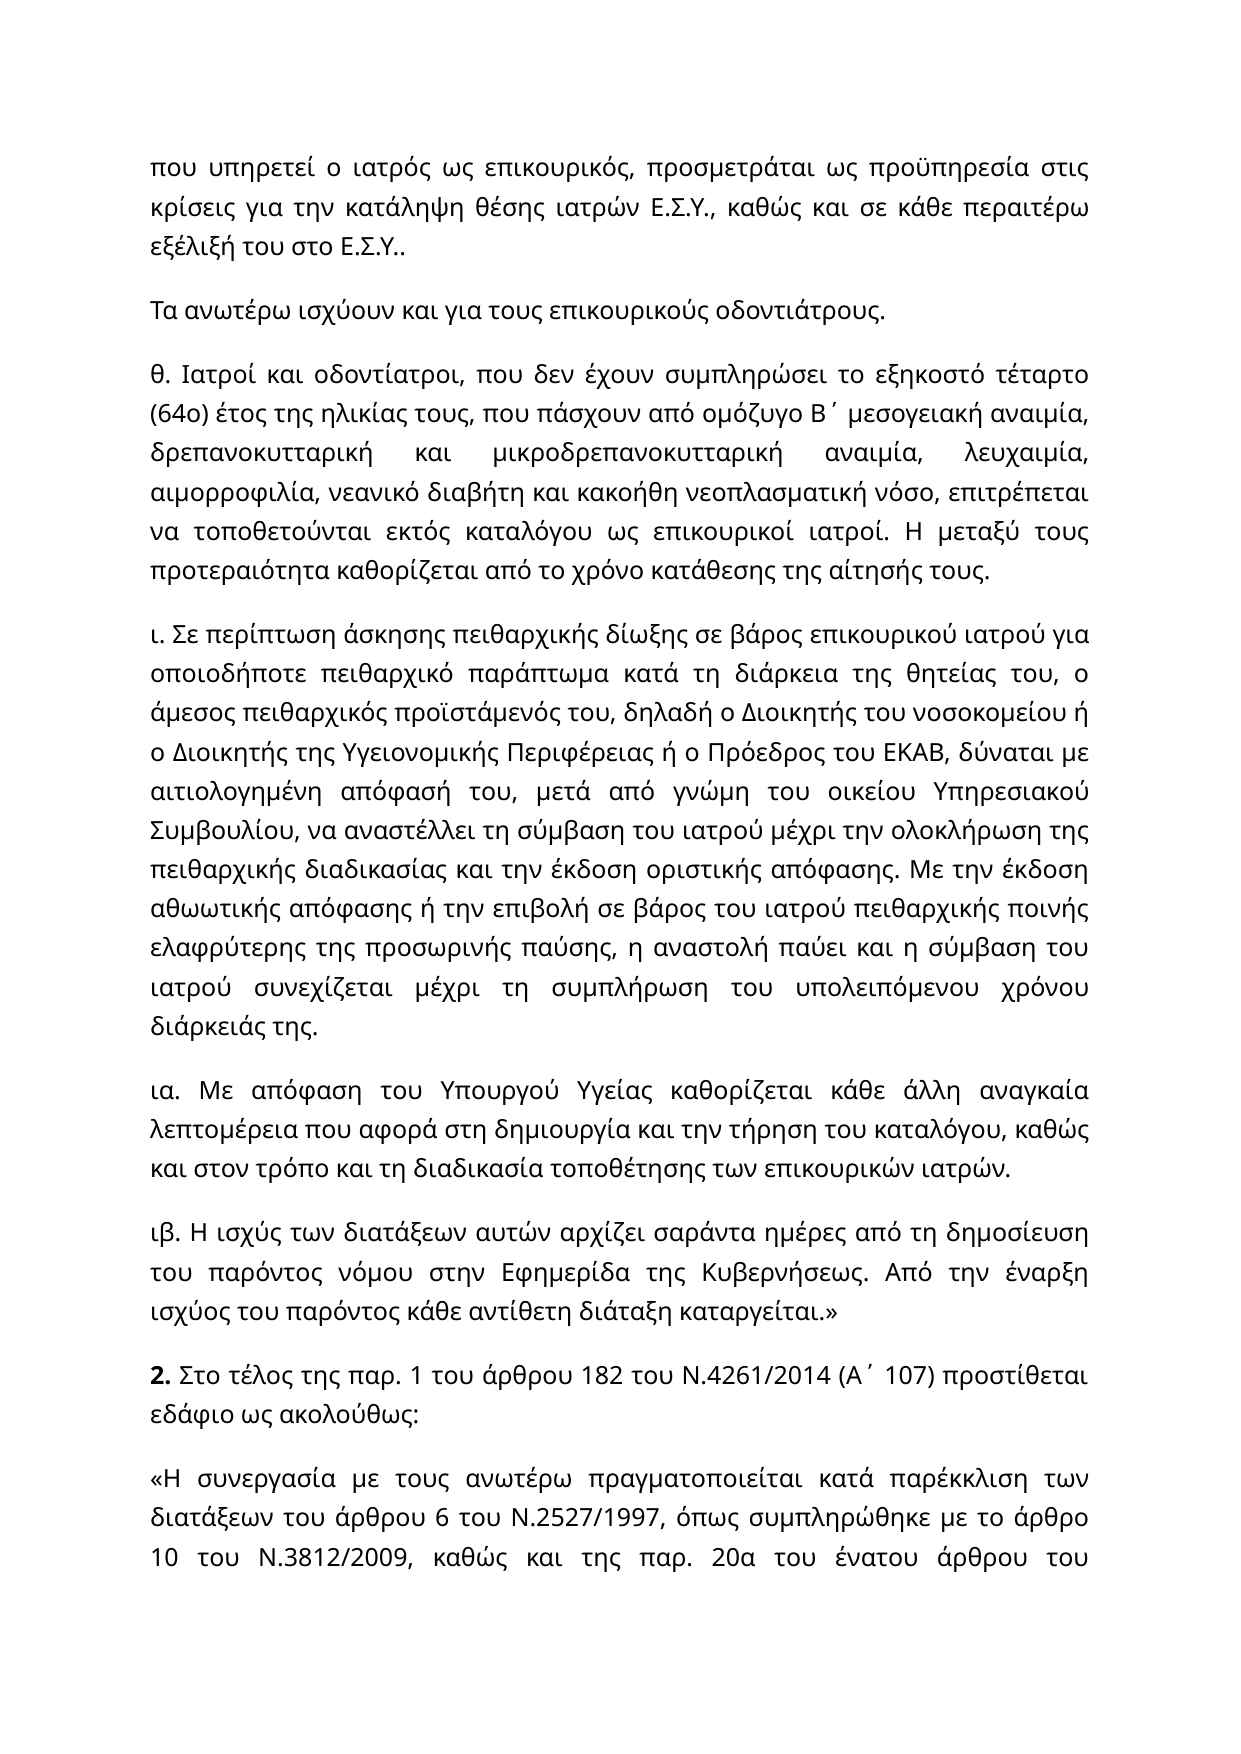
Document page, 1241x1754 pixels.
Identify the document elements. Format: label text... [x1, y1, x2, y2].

text ιβ. Η ισχύς των διατάξεων αυτών αρχίζει σαράντα ημέρες από τη δημοσίευση του παρόντος νόμου στην Εφημερίδα της Κυβερνήσεως. Από την έναρξη ισχύος του παρόντος κάθε αντίθετη διάταξη καταργείται.» [150, 1215, 1090, 1327]
text Τα ανωτέρω ισχύουν και για τους επικουρικούς οδοντιάτρους. [150, 292, 1090, 327]
text θ. Ιατροί και οδοντίατροι, που δεν έχουν συμπληρώσει το εξηκοστό τέταρτο (64ο) έτος της ηλικίας τους, που πάσχουν από ομόζυγο Β΄ μεσογειακή αναιμία, δρεπανοκυτταρική και μικροδρεπανοκυτταρική αναιμία, λευχαιμία, αιμορροφιλία, νεανικό διαβήτη και κακοήθη νεοπλασματική νόσο, επιτρέπεται να τοποθετούνται εκτός καταλόγου ως επικουρικοί ιατροί. Η μεταξύ τους προτεραιότητα καθορίζεται από το χρόνο κατάθεσης της αίτησής τους. [150, 357, 1090, 587]
text «Η συνεργασία με τους ανωτέρω πραγματοποιείται κατά παρέκκλιση των διατάξεων του άρθρου 6 του Ν.2527/1997, όπως συμπληρώθηκε με το άρθρο 10 του Ν.3812/2009, καθώς και της παρ. 20α του ένατου άρθρου του [150, 1461, 1090, 1573]
text 2. Στο τέλος της παρ. 1 του άρθρου 182 του Ν.4261/2014 (Α΄ 107) προστίθεται εδάφιο ως ακολούθως: [150, 1357, 1090, 1431]
text ια. Με απόφαση του Υπουργού Υγείας καθορίζεται κάθε άλλη αναγκαία λεπτομέρεια που αφορά στη δημιουργία και την τήρηση του καταλόγου, καθώς και στον τρόπο και τη διαδικασία τοποθέτησης των επικουρικών ιατρών. [150, 1072, 1090, 1185]
text ι. Σε περίπτωση άσκησης πειθαρχικής δίωξης σε βάρος επικουρικού ιατρού για οποιοδήποτε πειθαρχικό παράπτωμα κατά τη διάρκεια της θητείας του, ο άμεσος πειθαρχικός προϊστάμενός του, δηλαδή ο Διοικητής του νοσοκομείου ή ο Διοικητής της Υγειονομικής Περιφέρειας ή ο Πρόεδρος του ΕΚΑΒ, δύναται με αιτιολογημένη απόφασή του, μετά από γνώμη του οικείου Υπηρεσιακού Συμβουλίου, να αναστέλλει τη σύμβαση του ιατρού μέχρι την ολοκλήρωση της πειθαρχικής διαδικασίας και την έκδοση οριστικής απόφασης. Με την έκδοση αθωωτικής απόφασης ή την επιβολή σε βάρος του ιατρού πειθαρχικής ποινής ελαφρύτερης της προσωρινής παύσης, η αναστολή παύει και η σύμβαση του ιατρού συνεχίζεται μέχρι τη συμπλήρωση του υπολειπόμενου χρόνου διάρκειάς της. [150, 617, 1090, 1042]
text που υπηρετεί ο ιατρός ως επικουρικός, προσμετράται ως προϋπηρεσία στις κρίσεις για την κατάληψη θέσης ιατρών Ε.Σ.Υ., καθώς και σε κάθε περαιτέρω εξέλιξή του στο Ε.Σ.Υ.. [150, 150, 1090, 262]
